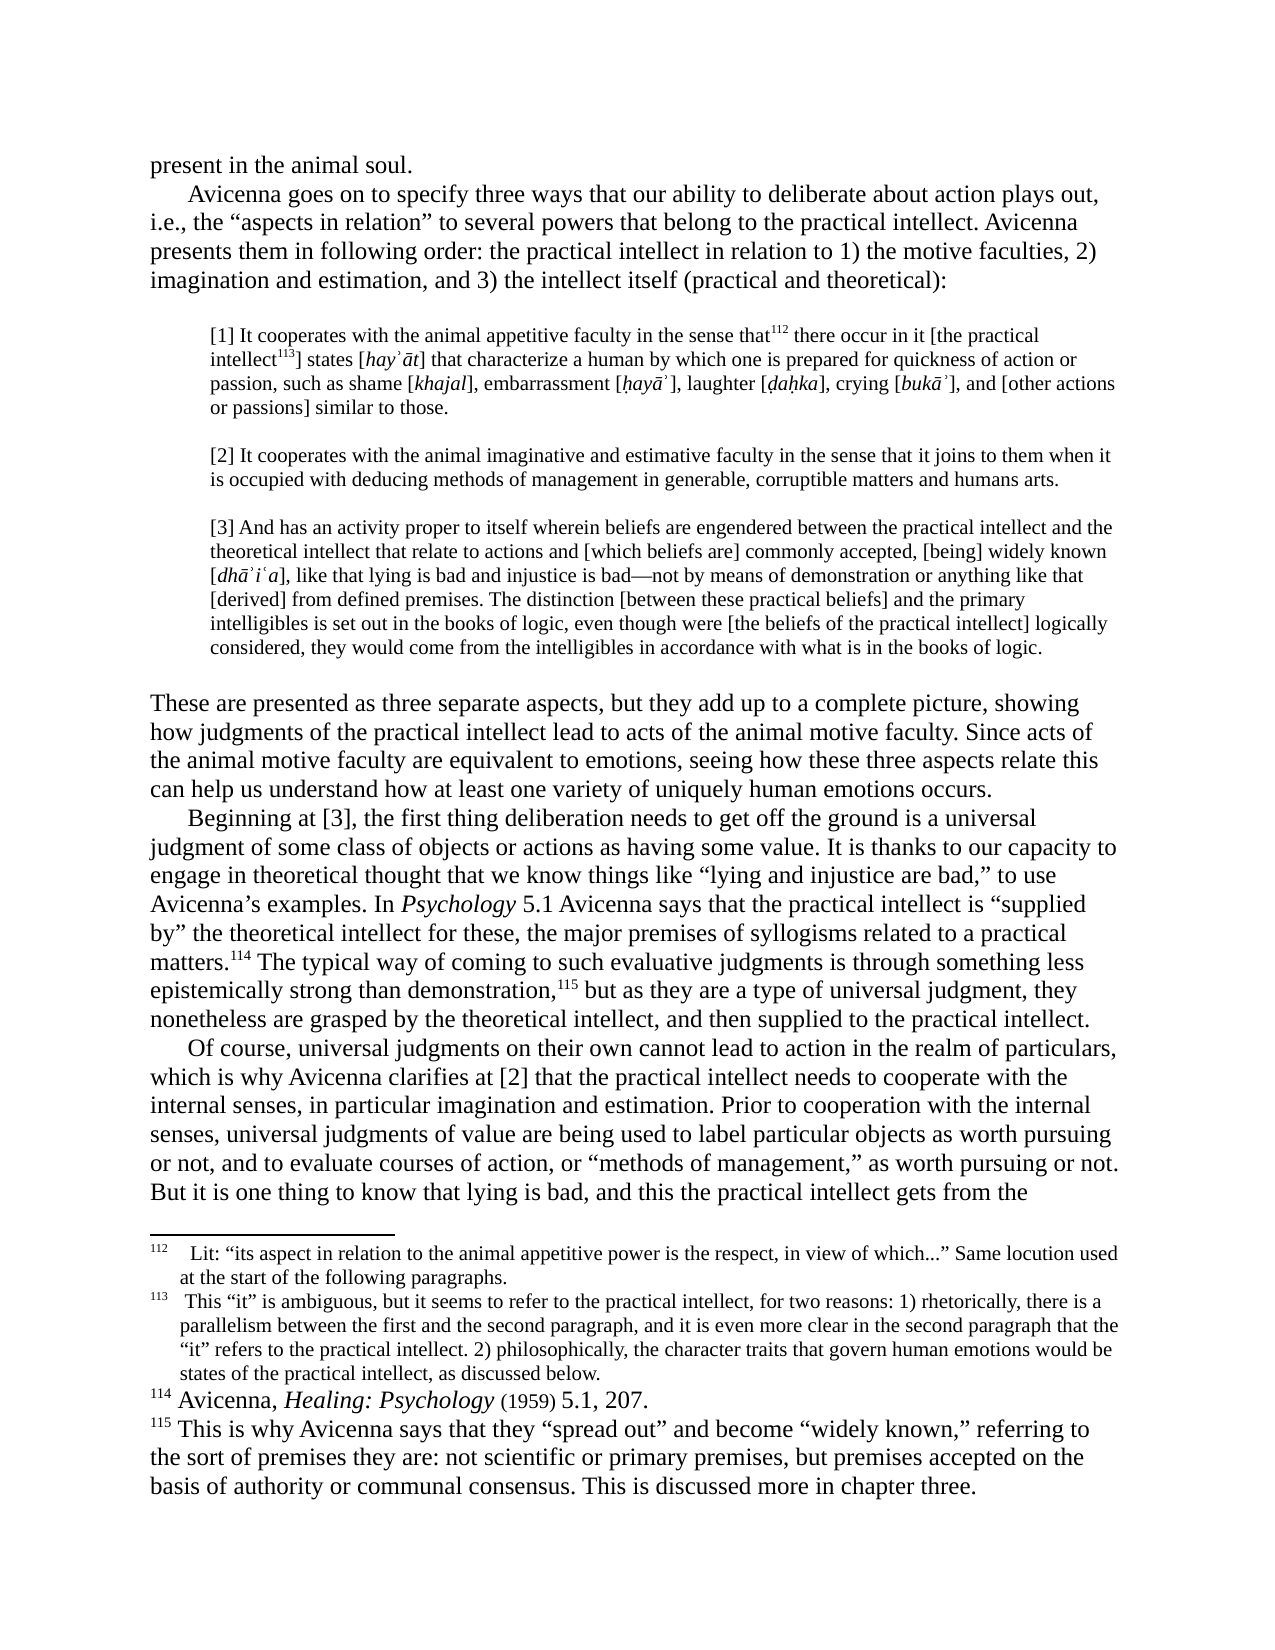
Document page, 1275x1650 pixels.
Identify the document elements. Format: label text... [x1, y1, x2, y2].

text Avicenna goes on to specify three ways that our ability to deliberate about action plays out, i.e., the “aspects in relation” to several powers that belong to the practical intellect. Avicenna presents them in following order: the practical intellect in relation to 1) the motive faculties, 2) imagination and estimation, and 3) the intellect itself (practical and theoretical): [150, 179, 1125, 294]
text This “it” is ambiguous, but it seems to refer to the practical intellect, for two reasons: 1) rhetorically, there is a parallelism between the first and the second paragraph, and it is even more clear in the second paragraph that the “it” refers to the practical intellect. 2) philosophically, the character traits that govern human emotions would be states of the practical intellect, as discussed below. [150, 1289, 1125, 1385]
text present in the animal soul. [150, 150, 1125, 179]
text These are presented as three separate aspects, but they add up to a complete picture, showing how judgments of the practical intellect lead to acts of the animal motive faculty. Since acts of the animal motive faculty are equivalent to emotions, seeing how these three aspects relate this can help us understand how at least one variety of uniquely human emotions occurs. [150, 688, 1125, 803]
text This is why Avicenna says that they “spread out” and become “widely known,” referring to the sort of premises they are: not scientific or primary premises, but premises accepted on the basis of authority or communal consensus. This is discussed more in chapter three. [150, 1414, 1125, 1500]
text Of course, universal judgments on their own cannot lead to action in the realm of particulars, which is why Avicenna clarifies at [2] that the practical intellect needs to cooperate with the internal senses, in particular imagination and estimation. Prior to cooperation with the internal senses, universal judgments of value are being used to label particular objects as worth pursuing or not, and to evaluate courses of action, or “methods of management,” as worth pursuing or not. But it is one thing to know that lying is bad, and this the practical intellect gets from the [150, 1033, 1125, 1206]
text [3] And has an activity proper to itself wherein beliefs are engendered between the practical intellect and the theoretical intellect that relate to actions and [which beliefs are] commonly accepted, [being] widely known [dhāʾiʿa], like that lying is bad and injustice is bad—not by means of demonstration or anything like that [derived] from defined premises. The distinction [between these practical beliefs] and the primary intelligibles is set out in the books of logic, even though were [the beliefs of the practical intellect] logically considered, they would come from the intelligibles in accordance with what is in the books of logic. [210, 515, 1125, 659]
text Lit: “its aspect in relation to the animal appetitive power is the respect, in view of which...” Same locution used at the start of the following paragraphs. [150, 1241, 1125, 1289]
text [1] It cooperates with the animal appetitive faculty in the sense that there occur in it [the practical intellect] states [hayʾāt] that characterize a human by which one is prepared for quickness of action or passion, such as shame [khajal], embarrassment [ḥayāʾ], laughter [ḍaḥka], crying [bukāʾ], and [other actions or passions] similar to those. [210, 322, 1125, 419]
text Avicenna, Healing: Psychology (1959) 5.1, 207. [150, 1385, 1125, 1414]
text [2] It cooperates with the animal imaginative and estimative faculty in the sense that it joins to them when it is occupied with deducing methods of management in generable, corruptible matters and humans arts. [210, 443, 1125, 491]
text Beginning at [3], the first thing deliberation needs to get off the ground is a universal judgment of some class of objects or actions as having some value. It is thanks to our capacity to engage in theoretical thought that we know things like “lying and injustice are bad,” to use Avicenna’s examples. In Psychology 5.1 Avicenna says that the practical intellect is “supplied by” the theoretical intellect for these, the major premises of syllogisms related to a practical matters. The typical way of coming to such evaluative judgments is through something less epistemically strong than demonstration, but as they are a type of universal judgment, they nonetheless are grasped by the theoretical intellect, and then supplied to the practical intellect. [150, 803, 1125, 1033]
